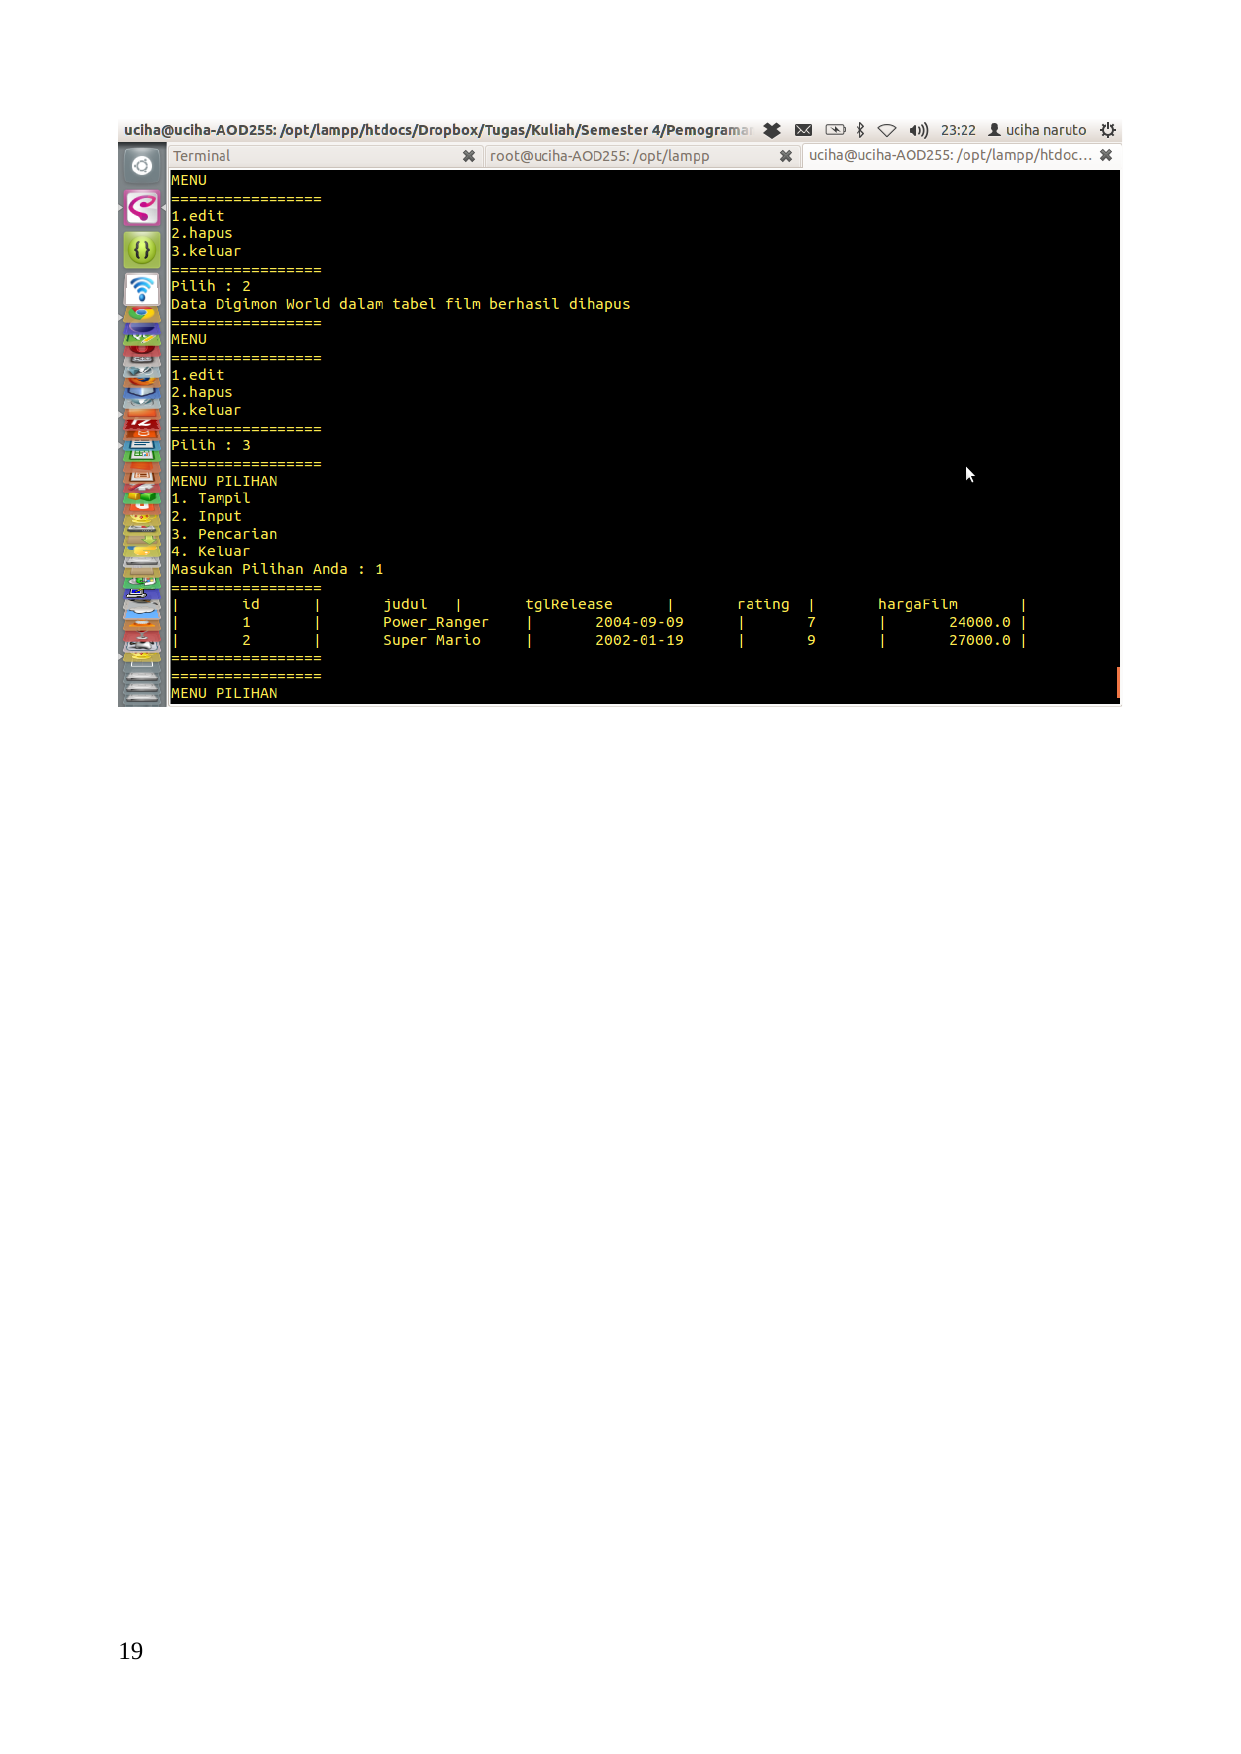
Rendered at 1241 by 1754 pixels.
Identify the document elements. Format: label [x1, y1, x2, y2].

picture [118, 118, 1123, 707]
